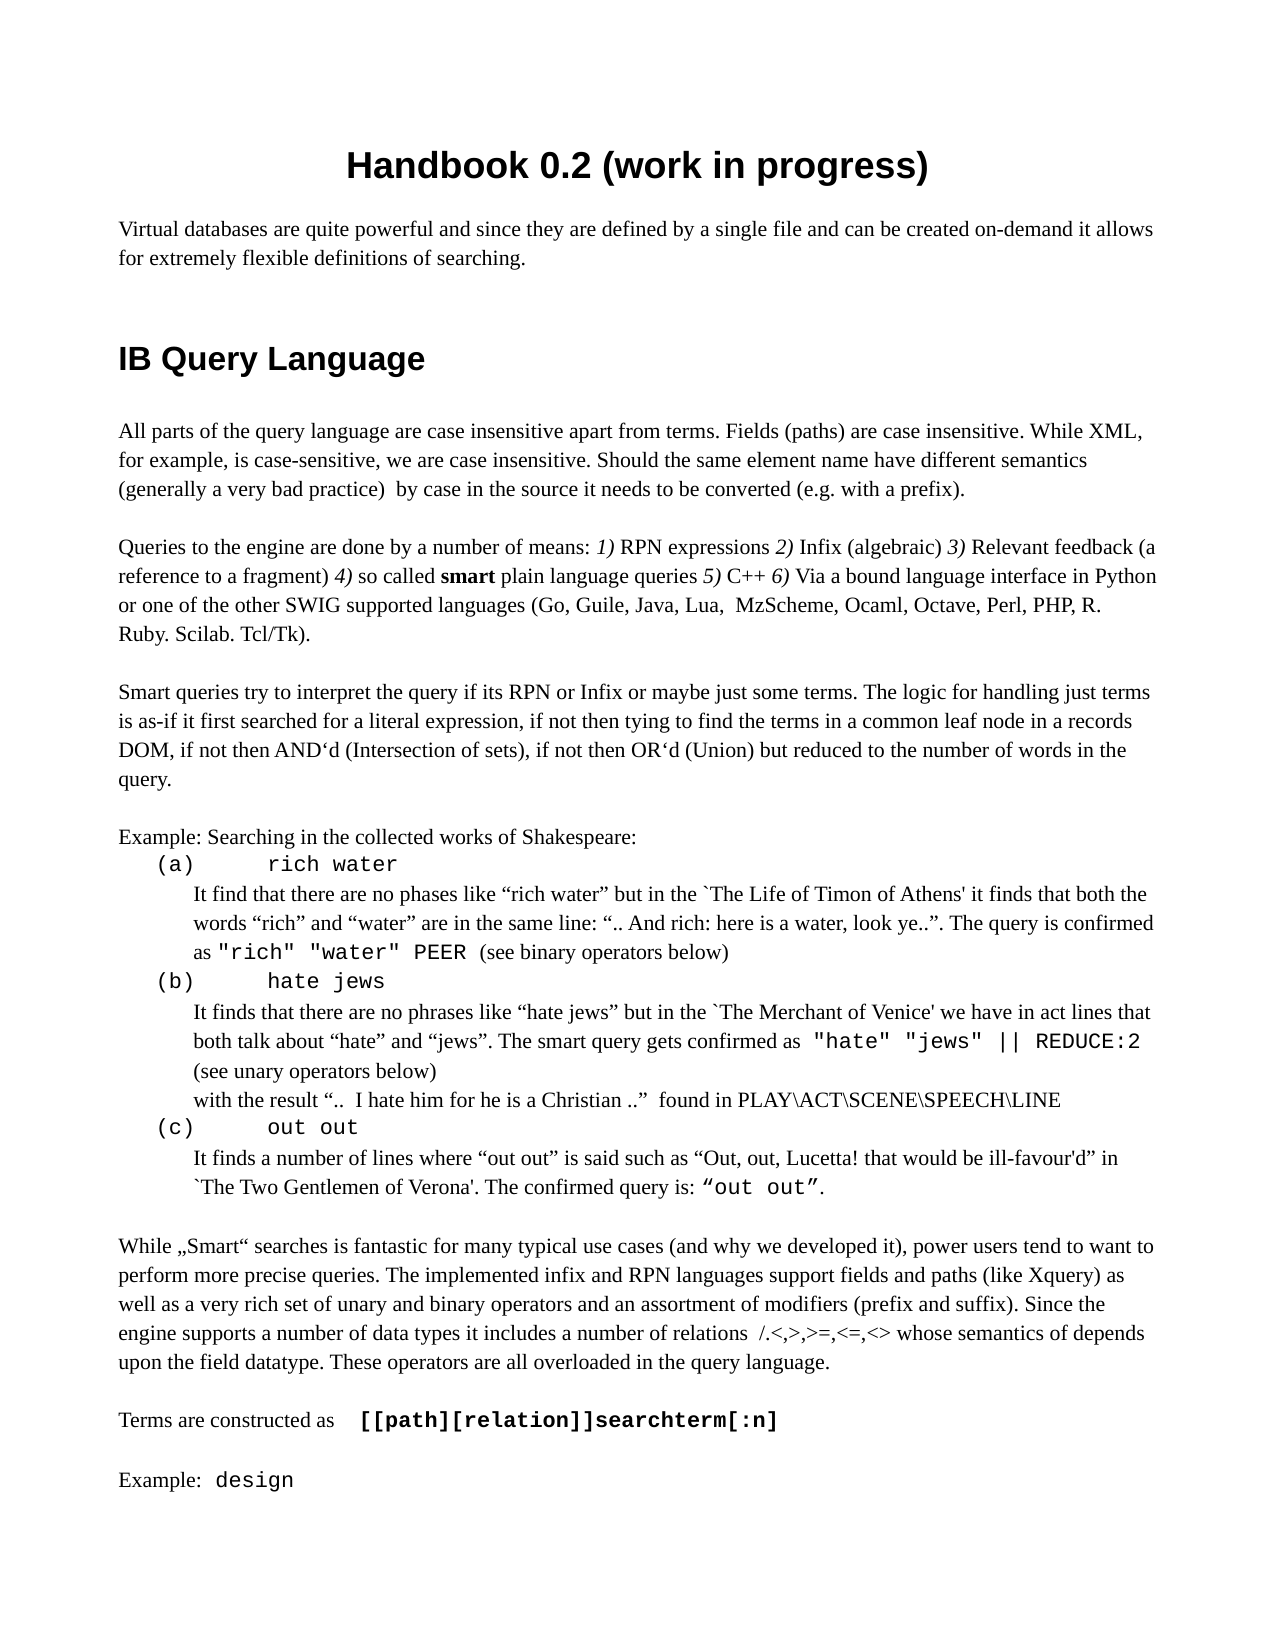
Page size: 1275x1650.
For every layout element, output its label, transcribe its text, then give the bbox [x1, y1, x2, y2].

list rich water [156, 853, 1157, 878]
text Virtual databases are quite powerful and since they are defined by a single file and can be created on-demand it allows for extremely flexible definitions of searching. [118, 216, 1157, 270]
text Smart queries try to interpret the query if its RPN or Infix or maybe just some terms. The logic for handling just terms is as-if it first searched for a literal expression, if not then tying to find the terms in a common leaf node in a records DOM, if not then AND‘d (Intersection of sets), if not then OR‘d (Union) but reduced to the number of words in the query. [118, 679, 1157, 791]
list It find that there are no phases like “rich water” but in the `The Life of Timon of Athens' it finds that both the words “rich” and “water” are in the same line: “.. And rich: here is a water, look ye..”. The query is confirmed as "rich" "water" PEER (see binary operators below) [156, 881, 1157, 966]
subtitle IB Query Language [118, 338, 1157, 377]
list hate jews [156, 970, 1157, 995]
text Queries to the engine are done by a number of means: 1) RPN expressions 2) Infix (algebraic) 3) Relevant feedback (a reference to a fragment) 4) so called smart plain language queries 5) C++ 6) Via a bound language interface in Python or one of the other SWIG supported languages (Go, Guile, Java, Lua, MzScheme, Ocaml, Octave, Perl, PHP, R. Ruby. Scilab. Tcl/Tk). [118, 534, 1157, 646]
list It finds that there are no phrases like “hate jews” but in the `The Merchant of Venice' we have in act lines that both talk about “hate” and “jews”. The smart query gets confirmed as "hate" "jews" || REDUCE:2 (see unary operators below) [156, 999, 1157, 1083]
list out out [156, 1116, 1157, 1141]
text Example: Searching in the collected works of Shakespeare: [118, 824, 1157, 849]
text Terms are constructed as [[path][relation]]searchterm[:n] [118, 1407, 1157, 1434]
list with the result “.. I hate him for he is a Christian ..” found in PLAY\ACT\SCENE\SPEECH\LINE [156, 1087, 1157, 1112]
list It finds a number of lines where “out out” is said such as “Out, out, Lucetta! that would be ill-favour'd” in `The Two Gentlemen of Verona'. The confirmed query is: “out out”. [156, 1145, 1157, 1201]
text While „Smart“ searches is fantastic for many typical use cases (and why we developed it), power users tend to want to perform more precise queries. The implemented infix and RPN languages support fields and paths (like Xquery) as well as a very rich set of unary and binary operators and an assortment of modifiers (prefix and suffix). Since the engine supports a number of data types it includes a number of relations /.<,>,>=,<=,<> whose semantics of depends upon the field datatype. These operators are all overloaded in the query language. [118, 1233, 1157, 1374]
text All parts of the query language are case insensitive apart from terms. Fields (paths) are case insensitive. While XML, for example, is case-sensitive, we are case insensitive. Should the same element name have different semantics (generally a very bad practice) by case in the source it needs to be converted (e.g. with a prefix). [118, 418, 1157, 502]
text Example: design [118, 1467, 1157, 1494]
